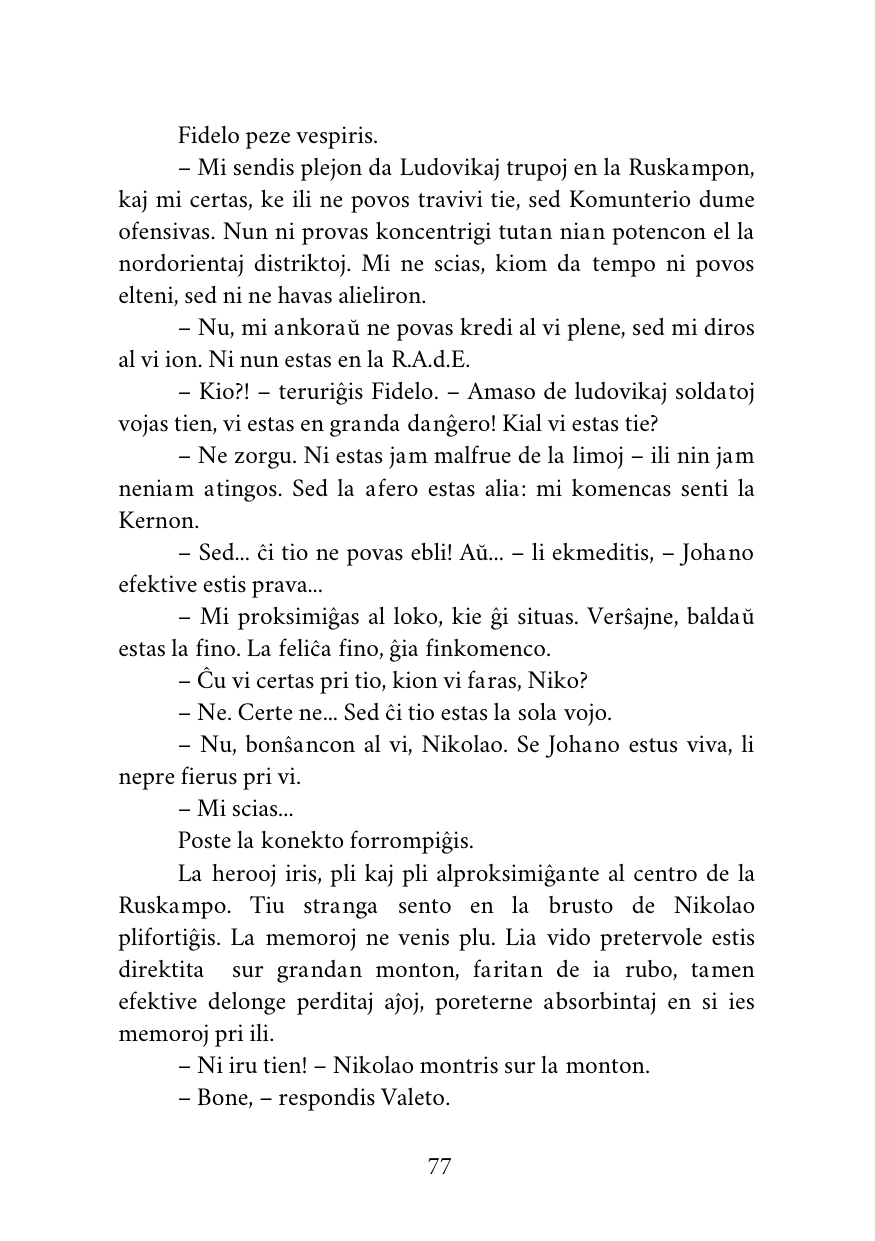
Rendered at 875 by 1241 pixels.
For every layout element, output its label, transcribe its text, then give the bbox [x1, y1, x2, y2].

text – Nu, mi ankoraŭ ne povas kredi al vi plene, sed mi diros al vi ion. Ni nun estas en la R.A.d.E. [118, 311, 756, 375]
text Poste la konekto forrompiĝis. [118, 824, 756, 856]
text – Sed... ĉi tio ne povas ebli! Aŭ... – li ekmeditis, – Johano efektive estis prava... [118, 535, 756, 599]
text – Ne zorgu. Ni estas jam malfrue de la limoj – ili nin jam neniam atingos. Sed la afero estas alia: mi komencas senti la Kernon. [118, 439, 756, 535]
text – Mi sendis plejon da Ludovikaj trupoj en la Ruskampon, kaj mi certas, ke ili ne povos travivi tie, sed Komunterio dume ofensivas. Nun ni provas koncentrigi tutan nian potencon el la nordorientaj distriktoj. Mi ne scias, kiom da tempo ni povos elteni, sed ni ne havas alieliron. [118, 150, 756, 311]
text – Mi proksimiĝas al loko, kie ĝi situas. Verŝajne, baldaŭ estas la fino. La feliĉa fino, ĝia finkomenco. [118, 599, 756, 663]
text – Kio?! – teruriĝis Fidelo. – Amaso de ludovikaj soldatoj vojas tien, vi estas en granda danĝero! Kial vi estas tie? [118, 375, 756, 439]
text – Nu, bonŝancon al vi, Nikolao. Se Johano estus viva, li nepre fierus pri vi. [118, 728, 756, 792]
text – Mi scias... [118, 792, 756, 824]
text – Ne. Certe ne... Sed ĉi tio estas la sola vojo. [118, 696, 756, 728]
text Fidelo peze vespiris. [118, 118, 756, 150]
text – Ĉu vi certas pri tio, kion vi faras, Niko? [118, 663, 756, 696]
text – Ni iru tien! – Nikolao montris sur la monton. [118, 1048, 756, 1081]
text – Bone, – respondis Valeto. [118, 1081, 756, 1113]
text La herooj iris, pli kaj pli alproksimiĝante al centro de la Ruskampo. Tiu stranga sento en la brusto de Nikolao plifortiĝis. La memoroj ne venis plu. Lia vido pretervole estis direktita sur grandan monton, faritan de ia rubo, tamen efektive delonge perditaj aĵoj, poreterne absorbintaj en si ies memoroj pri ili. [118, 856, 756, 1048]
